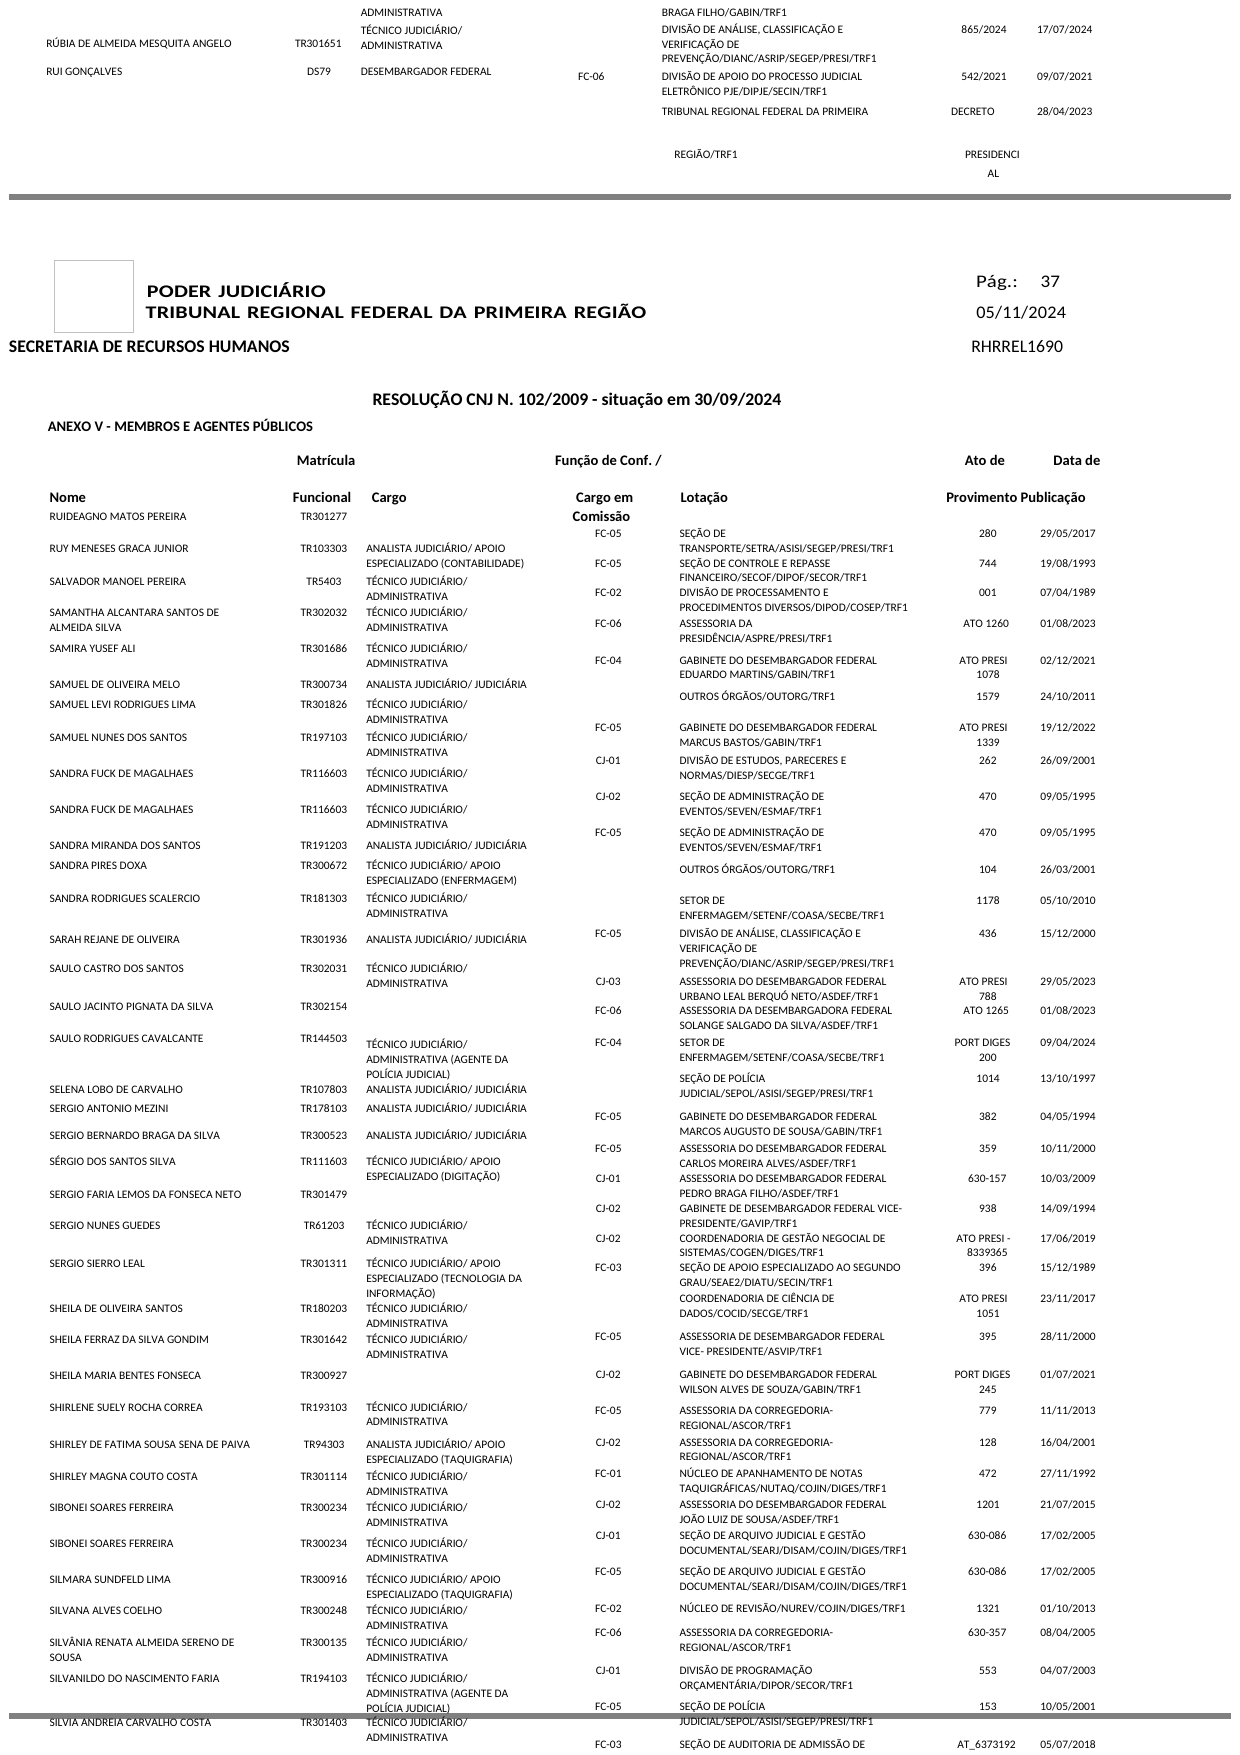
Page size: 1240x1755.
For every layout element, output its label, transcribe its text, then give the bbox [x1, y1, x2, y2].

text Matrícula Função de Conf. / Ato de Data de [46, 443, 1100, 471]
table_cell FC-05 [573, 1404, 679, 1435]
table_cell TR300916 [293, 1573, 366, 1604]
table_cell TR300234 [293, 1500, 366, 1536]
table_cell SIBONEI SOARES FERREIRA [49, 1536, 293, 1572]
table_cell 395 [946, 1330, 1040, 1367]
table_cell TR300734 [293, 678, 366, 697]
table_cell SERGIO NUNES GUEDES [49, 1219, 293, 1256]
subtitle ANEXO V - MEMBROS E AGENTES PÚBLICOS [48, 417, 1100, 435]
table_cell TÉCNICO JUDICIÁRIO/ ADMINISTRATIVA [366, 1469, 551, 1500]
table_cell TÉCNICO JUDICIÁRIO/ ADMINISTRATIVA [366, 1301, 551, 1332]
table_cell [946, 1719, 1040, 1737]
table_cell TÉCNICO JUDICIÁRIO/ ADMINISTRATIVA [366, 641, 551, 677]
table_cell 08/04/2005 [1040, 1626, 1105, 1663]
table_cell 744 [946, 556, 1040, 586]
table_cell [573, 689, 679, 721]
table_cell CJ-03 [573, 974, 679, 1004]
table_cell NÚCLEO DE APANHAMENTO DE NOTAS TAQUIGRÁFICAS/NUTAQ/COJIN/DIGES/TRF1 [679, 1466, 946, 1497]
table_cell FC-06 [573, 617, 679, 653]
table_cell TR301277 [293, 510, 366, 541]
table_cell RUI GONÇALVES [46, 64, 287, 79]
table_cell JUDICIAL/SEPOL/ASISI/SEGEP/PRESI/TRF1 [679, 1719, 946, 1737]
table_cell CJ-02 [573, 1201, 679, 1231]
table_cell TR180203 [293, 1301, 366, 1332]
table_cell SERGIO SIERRO LEAL [49, 1256, 293, 1301]
table_cell 09/05/1995 [1040, 790, 1105, 826]
table_cell SAMANTHA ALCANTARA SANTOS DE ALMEIDA SILVA [49, 605, 293, 641]
table_cell SERGIO FARIA LEMOS DA FONSECA NETO [49, 1187, 293, 1218]
table_cell 28/04/2023 [1037, 104, 1098, 136]
table_cell TR193103 [293, 1400, 366, 1438]
table_cell 153 [946, 1700, 1040, 1713]
table_cell DESEMBARGADOR FEDERAL [361, 64, 545, 79]
table_cell 17/02/2005 [1040, 1565, 1105, 1601]
table_cell TÉCNICO JUDICIÁRIO/ ADMINISTRATIVA [366, 803, 551, 838]
table_cell 01/07/2021 [1040, 1368, 1105, 1403]
table_cell RÚBIA DE ALMEIDA MESQUITA ANGELO [46, 23, 287, 64]
table_cell CJ-02 [573, 1231, 679, 1261]
table_cell 23/11/2017 [1040, 1292, 1105, 1329]
table_cell FC-05 [573, 1330, 679, 1367]
table_cell TR191203 [293, 839, 366, 858]
table_cell [1040, 1719, 1105, 1737]
table_cell CJ-01 [573, 1171, 679, 1201]
table_cell FC-05 [573, 526, 679, 556]
table_cell FC-05 [573, 1109, 679, 1142]
table_cell DECRETO [951, 104, 1037, 136]
table_cell SHEILA FERRAZ DA SILVA GONDIM [49, 1332, 293, 1368]
table_cell 470 [946, 790, 1040, 826]
table_cell TR103303 [293, 541, 366, 574]
table_cell TR300135 [293, 1635, 366, 1671]
text AL [47, 166, 999, 180]
table_cell TR302154 [293, 1000, 366, 1031]
table_cell [555, 104, 662, 136]
table_cell ASSESSORIA DO DESEMBARGADOR FEDERAL PEDRO BRAGA FILHO/ASDEF/TRF1 [679, 1171, 946, 1201]
table_cell BRAGA FILHO/GABIN/TRF1 [662, 5, 951, 22]
table_cell SILVIA ANDREIA CARVALHO COSTA [49, 1719, 293, 1752]
table_cell 630-086 [946, 1565, 1040, 1601]
table_cell FC-01 [573, 1466, 679, 1497]
table_cell TR301826 [293, 697, 366, 730]
table_cell [366, 1000, 551, 1031]
table_cell SALVADOR MANOEL PEREIRA [49, 574, 293, 605]
table_cell TR107803 [293, 1082, 366, 1102]
table_cell 10/03/2009 [1040, 1171, 1105, 1201]
table_cell ASSESSORIA DA CORREGEDORIA- REGIONAL/ASCOR/TRF1 [679, 1626, 946, 1663]
table_cell FC-05 [573, 1700, 679, 1713]
table_cell SEÇÃO DE ARQUIVO JUDICIAL E GESTÃO DOCUMENTAL/SEARJ/DISAM/COJIN/DIGES/TRF1 [679, 1529, 946, 1565]
table_cell FC-02 [573, 1601, 679, 1626]
table_cell FC-04 [573, 653, 679, 689]
table_cell TR194103 [293, 1671, 366, 1713]
table_cell SEÇÃO DE POLÍCIA JUDICIAL/SEPOL/ASISI/SEGEP/PRESI/TRF1 [679, 1071, 946, 1109]
table_header [551, 1719, 562, 1752]
table_cell FC-04 [573, 1035, 679, 1071]
table_cell 19/12/2022 [1040, 721, 1105, 753]
table_cell TÉCNICO JUDICIÁRIO/ ADMINISTRATIVA [366, 697, 551, 730]
table_cell TÉCNICO JUDICIÁRIO/ ADMINISTRATIVA [366, 891, 551, 932]
table_cell 1178 [946, 893, 1040, 926]
table_cell TÉCNICO JUDICIÁRIO/ ADMINISTRATIVA [366, 1635, 551, 1671]
table_cell 01/08/2023 [1040, 617, 1105, 653]
table_cell FC-06 [555, 70, 662, 104]
table_cell TR301403 [293, 1719, 366, 1752]
table_cell 104 [946, 862, 1040, 893]
table_cell ATO PRESI 1051 [946, 1292, 1040, 1329]
table_cell ASSESSORIA DA CORREGEDORIA- REGIONAL/ASCOR/TRF1 [679, 1404, 946, 1435]
table_cell SANDRA PIRES DOXA [49, 858, 293, 891]
table_cell ATO PRESI 788 [946, 974, 1040, 1004]
table_cell 26/03/2001 [1040, 862, 1105, 893]
table_cell 359 [946, 1142, 1040, 1171]
table_cell 15/12/1989 [1040, 1261, 1105, 1292]
table_cell TÉCNICO JUDICIÁRIO/ ADMINISTRATIVA [366, 1500, 551, 1536]
table_cell ATO PRESI 1339 [946, 721, 1040, 753]
table_cell SEÇÃO DE ADMINISTRAÇÃO DE EVENTOS/SEVEN/ESMAF/TRF1 [679, 826, 946, 862]
table_cell SAULO JACINTO PIGNATA DA SILVA [49, 1000, 293, 1031]
table_cell 01/10/2013 [1040, 1601, 1105, 1626]
table_cell SAULO RODRIGUES CAVALCANTE [49, 1031, 293, 1082]
table_cell 1201 [946, 1497, 1040, 1528]
table_cell 396 [946, 1261, 1040, 1292]
table_cell SEÇÃO DE AUDITORIA DE ADMISSÃO DE [679, 1737, 946, 1752]
table_cell 553 [946, 1663, 1040, 1699]
table_cell TR181303 [293, 891, 366, 932]
table_cell TÉCNICO JUDICIÁRIO/ APOIO ESPECIALIZADO (TECNOLOGIA DA INFORMAÇÃO) [366, 1256, 551, 1301]
table_cell FC-02 [573, 586, 679, 617]
table_cell 1579 [946, 689, 1040, 721]
table_cell 04/07/2003 [1040, 1663, 1105, 1699]
table_cell 865/2024 [951, 22, 1037, 70]
table_cell [573, 1292, 679, 1329]
table_cell GABINETE DO DESEMBARGADOR FEDERAL WILSON ALVES DE SOUZA/GABIN/TRF1 [679, 1368, 946, 1403]
table_cell SHIRLEY DE FATIMA SOUSA SENA DE PAIVA [49, 1438, 293, 1469]
table_cell DIVISÃO DE ANÁLISE, CLASSIFICAÇÃO E VERIFICAÇÃO DE PREVENÇÃO/DIANC/ASRIP/SEGEP/PRESI/TRF1 [679, 926, 946, 974]
table_cell PORT DIGES 245 [946, 1368, 1040, 1403]
table_cell TÉCNICO JUDICIÁRIO/ ADMINISTRATIVA [366, 1400, 551, 1438]
table_header [49, 474, 562, 1713]
table_cell 26/09/2001 [1040, 754, 1105, 789]
table_cell [573, 1071, 679, 1109]
table_cell [555, 22, 662, 70]
table_cell 13/10/1997 [1040, 1071, 1105, 1109]
table_cell DIVISÃO DE ANÁLISE, CLASSIFICAÇÃO E VERIFICAÇÃO DE PREVENÇÃO/DIANC/ASRIP/SEGEP/PRESI/TRF1 [662, 22, 951, 70]
table_cell 02/12/2021 [1040, 653, 1105, 689]
table_cell [546, 5, 555, 136]
table_cell 27/11/1992 [1040, 1466, 1105, 1497]
table_cell [555, 5, 662, 22]
table_cell 542/2021 [951, 70, 1037, 104]
table_cell SANDRA FUCK DE MAGALHAES [49, 766, 293, 802]
table_cell TR61203 [293, 1219, 366, 1256]
table_cell DIVISÃO DE PROCESSAMENTO E PROCEDIMENTOS DIVERSOS/DIPOD/COSEP/TRF1 [679, 586, 946, 617]
table_cell OUTROS ÓRGÃOS/OUTORG/TRF1 [679, 689, 946, 721]
table_cell 05/10/2010 [1040, 893, 1105, 926]
table_cell SEÇÃO DE CONTROLE E REPASSE FINANCEIRO/SECOF/DIPOF/SECOR/TRF1 [679, 556, 946, 586]
table_cell 24/10/2011 [1040, 689, 1105, 721]
table_cell TR301642 [293, 1332, 366, 1368]
table_cell ADMINISTRATIVA [361, 5, 545, 23]
table_cell CJ-01 [573, 1529, 679, 1565]
table_cell SERGIO BERNARDO BRAGA DA SILVA [49, 1128, 293, 1154]
table_cell TR144503 [293, 1031, 366, 1082]
table_cell SILMARA SUNDFELD LIMA [49, 1573, 293, 1604]
table_cell ASSESSORIA DO DESEMBARGADOR FEDERAL JOÃO LUIZ DE SOUSA/ASDEF/TRF1 [679, 1497, 946, 1528]
table_cell 470 [946, 826, 1040, 862]
table_cell TÉCNICO JUDICIÁRIO/ ADMINISTRATIVA [361, 23, 545, 64]
table_cell [46, 5, 287, 23]
table_cell DIVISÃO DE APOIO DO PROCESSO JUDICIAL ELETRÔNICO PJE/DIPJE/SECIN/TRF1 [662, 70, 951, 104]
table_header Provimento Publicação [946, 489, 1105, 526]
table_cell [573, 893, 679, 926]
table_cell SARAH REJANE DE OLIVEIRA [49, 932, 293, 962]
table_cell ANALISTA JUDICIÁRIO/ JUDICIÁRIA [366, 839, 551, 858]
table_cell 11/11/2013 [1040, 1404, 1105, 1435]
table_cell SAMUEL DE OLIVEIRA MELO [49, 678, 293, 697]
table_cell [573, 862, 679, 893]
table_cell RUY MENESES GRACA JUNIOR [49, 541, 293, 574]
table_cell TÉCNICO JUDICIÁRIO/ ADMINISTRATIVA [366, 1536, 551, 1572]
table_cell FC-05 [573, 1565, 679, 1601]
table_cell TÉCNICO JUDICIÁRIO/ ADMINISTRATIVA (AGENTE DA POLÍCIA JUDICIAL) [366, 1031, 551, 1082]
table_cell SHEILA MARIA BENTES FONSECA [49, 1368, 293, 1400]
table_cell SAULO CASTRO DOS SANTOS [49, 962, 293, 999]
table_cell CJ-01 [573, 1663, 679, 1699]
table_cell TR300248 [293, 1604, 366, 1635]
table_cell ANALISTA JUDICIÁRIO/ JUDICIÁRIA [366, 1102, 551, 1128]
table_cell 472 [946, 1466, 1040, 1497]
table_cell TR302031 [293, 962, 366, 999]
table_cell [573, 1719, 679, 1737]
table_cell GABINETE DO DESEMBARGADOR FEDERAL EDUARDO MARTINS/GABIN/TRF1 [679, 653, 946, 689]
table_cell 630-157 [946, 1171, 1040, 1201]
table_cell TR5403 [293, 574, 366, 605]
table_cell SAMIRA YUSEF ALI [49, 641, 293, 677]
table_cell [366, 1368, 551, 1400]
table_cell 15/12/2000 [1040, 926, 1105, 974]
table_cell TÉCNICO JUDICIÁRIO/ ADMINISTRATIVA [366, 1604, 551, 1635]
table_cell 779 [946, 1404, 1040, 1435]
table_header Lotação [679, 489, 946, 526]
table_cell FC-03 [573, 1737, 679, 1752]
table_header Nome [49, 489, 293, 510]
table_cell SHIRLENE SUELY ROCHA CORREA [49, 1400, 293, 1438]
table_cell 001 [946, 586, 1040, 617]
table_cell CJ-02 [573, 1435, 679, 1466]
table_cell TR300234 [293, 1536, 366, 1572]
table_cell TÉCNICO JUDICIÁRIO/ ADMINISTRATIVA [366, 1719, 551, 1752]
table_cell 28/11/2000 [1040, 1330, 1105, 1367]
table_cell 17/06/2019 [1040, 1231, 1105, 1261]
table_cell 10/11/2000 [1040, 1142, 1105, 1171]
table_cell 280 [946, 526, 1040, 556]
table_cell 382 [946, 1109, 1040, 1142]
table_cell OUTROS ÓRGÃOS/OUTORG/TRF1 [679, 862, 946, 893]
table_cell 05/07/2018 [1040, 1737, 1105, 1752]
table_cell TÉCNICO JUDICIÁRIO/ APOIO ESPECIALIZADO (ENFERMAGEM) [366, 858, 551, 891]
table_cell NÚCLEO DE REVISÃO/NUREV/COJIN/DIGES/TRF1 [679, 1601, 946, 1626]
table_cell TR301479 [293, 1187, 366, 1218]
table_cell [1037, 5, 1098, 22]
table_cell COORDENADORIA DE GESTÃO NEGOCIAL DE SISTEMAS/COGEN/DIGES/TRF1 [679, 1231, 946, 1261]
table_cell 04/05/1994 [1040, 1109, 1105, 1142]
table_cell TÉCNICO JUDICIÁRIO/ ADMINISTRATIVA [366, 605, 551, 641]
table_cell ANALISTA JUDICIÁRIO/ JUDICIÁRIA [366, 1128, 551, 1154]
table_cell FC-06 [573, 1004, 679, 1035]
table_cell ASSESSORIA DE DESEMBARGADOR FEDERAL VICE- PRESIDENTE/ASVIP/TRF1 [679, 1330, 946, 1367]
table_cell [287, 5, 361, 23]
table_cell FC-05 [573, 926, 679, 974]
table_cell SHEILA DE OLIVEIRA SANTOS [49, 1301, 293, 1332]
table_cell ASSESSORIA DO DESEMBARGADOR FEDERAL CARLOS MOREIRA ALVES/ASDEF/TRF1 [679, 1142, 946, 1171]
table_cell SEÇÃO DE ADMINISTRAÇÃO DE EVENTOS/SEVEN/ESMAF/TRF1 [679, 790, 946, 826]
table_cell CJ-02 [573, 1497, 679, 1528]
table_cell [366, 1187, 551, 1218]
table_cell SEÇÃO DE ARQUIVO JUDICIAL E GESTÃO DOCUMENTAL/SEARJ/DISAM/COJIN/DIGES/TRF1 [679, 1565, 946, 1601]
table_cell ASSESSORIA DO DESEMBARGADOR FEDERAL URBANO LEAL BERQUÓ NETO/ASDEF/TRF1 [679, 974, 946, 1004]
table_cell TÉCNICO JUDICIÁRIO/ ADMINISTRATIVA [366, 730, 551, 766]
table_cell TR300523 [293, 1128, 366, 1154]
table_cell CJ-02 [573, 790, 679, 826]
table_cell TR300927 [293, 1368, 366, 1400]
table_cell TR301651 [287, 23, 361, 64]
table_cell ASSESSORIA DA DESEMBARGADORA FEDERAL SOLANGE SALGADO DA SILVA/ASDEF/TRF1 [679, 1004, 946, 1035]
table_cell ANALISTA JUDICIÁRIO/ JUDICIÁRIA [366, 932, 551, 962]
table_cell SANDRA RODRIGUES SCALERCIO [49, 891, 293, 932]
table_cell AT_6373192 [946, 1737, 1040, 1752]
text REGIÃO/TRF1 PRESIDENCI [46, 136, 1100, 164]
table_cell [951, 5, 1037, 22]
table_cell [366, 510, 551, 541]
table_cell TR111603 [293, 1154, 366, 1187]
table_cell FC-06 [573, 1626, 679, 1663]
table_header Cargo [366, 489, 551, 510]
table_cell FC-03 [573, 1261, 679, 1292]
table_cell 14/09/1994 [1040, 1201, 1105, 1231]
table_cell FC-05 [573, 1142, 679, 1171]
table_cell ANALISTA JUDICIÁRIO/ APOIO ESPECIALIZADO (CONTABILIDADE) [366, 541, 551, 574]
table_cell FC-05 [573, 826, 679, 862]
table_cell TR301686 [293, 641, 366, 677]
table_header Funcional [293, 489, 366, 510]
table_cell COORDENADORIA DE CIÊNCIA DE DADOS/COCID/SECGE/TRF1 [679, 1292, 946, 1329]
table_cell TR178103 [293, 1102, 366, 1128]
table_cell SANDRA FUCK DE MAGALHAES [49, 803, 293, 838]
table_cell SAMUEL LEVI RODRIGUES LIMA [49, 697, 293, 730]
table_cell DIVISÃO DE PROGRAMAÇÃO ORÇAMENTÁRIA/DIPOR/SECOR/TRF1 [679, 1663, 946, 1699]
table_cell SEÇÃO DE APOIO ESPECIALIZADO AO SEGUNDO GRAU/SEAE2/DIATU/SECIN/TRF1 [679, 1261, 946, 1292]
table_cell TÉCNICO JUDICIÁRIO/ ADMINISTRATIVA [366, 1332, 551, 1368]
table_cell SEÇÃO DE TRANSPORTE/SETRA/ASISI/SEGEP/PRESI/TRF1 [679, 526, 946, 556]
table_cell SETOR DE ENFERMAGEM/SETENF/COASA/SECBE/TRF1 [679, 893, 946, 926]
table_cell TR302032 [293, 605, 366, 641]
table_cell TÉCNICO JUDICIÁRIO/ ADMINISTRATIVA (AGENTE DA POLÍCIA JUDICIAL) [366, 1671, 551, 1713]
table_cell ATO PRESI - 8339365 [946, 1231, 1040, 1261]
table_cell 09/05/1995 [1040, 826, 1105, 862]
table_cell TÉCNICO JUDICIÁRIO/ APOIO ESPECIALIZADO (DIGITAÇÃO) [366, 1154, 551, 1187]
table_cell ANALISTA JUDICIÁRIO/ APOIO ESPECIALIZADO (TAQUIGRAFIA) [366, 1438, 551, 1469]
table_cell TR197103 [293, 730, 366, 766]
table_cell SELENA LOBO DE CARVALHO [49, 1082, 293, 1102]
table_header Cargo em Comissão [573, 489, 679, 526]
table_cell GABINETE DO DESEMBARGADOR FEDERAL MARCUS BASTOS/GABIN/TRF1 [679, 721, 946, 753]
table_cell 09/07/2021 [1037, 70, 1098, 104]
table_cell SEÇÃO DE POLÍCIA [679, 1700, 946, 1713]
table_cell FC-05 [573, 721, 679, 753]
table_cell TR300672 [293, 858, 366, 891]
table_cell 630-357 [946, 1626, 1040, 1663]
table_cell 19/08/1993 [1040, 556, 1105, 586]
table_cell SIBONEI SOARES FERREIRA [49, 1500, 293, 1536]
table_cell RUIDEAGNO MATOS PEREIRA [49, 510, 293, 541]
table_cell [46, 5, 546, 136]
table_cell TR301114 [293, 1469, 366, 1500]
table_cell TR301311 [293, 1256, 366, 1301]
table_cell 436 [946, 926, 1040, 974]
table_header [562, 1719, 573, 1752]
table_cell 29/05/2023 [1040, 974, 1105, 1004]
table_cell CJ-02 [573, 1368, 679, 1403]
table_cell ASSESSORIA DA CORREGEDORIA- REGIONAL/ASCOR/TRF1 [679, 1435, 946, 1466]
table_cell TR116603 [293, 803, 366, 838]
subtitle RESOLUÇÃO CNJ N. 102/2009 - situação em 30/09/2024 [67, 388, 1086, 410]
table_cell 16/04/2001 [1040, 1435, 1105, 1466]
table_cell SAMUEL NUNES DOS SANTOS [49, 730, 293, 766]
text SECRETARIA DE RECURSOS HUMANOS RHRREL1690 [9, 200, 1100, 357]
table_cell ATO 1260 [946, 617, 1040, 653]
table_cell 128 [946, 1435, 1040, 1466]
table_cell ASSESSORIA DA PRESIDÊNCIA/ASPRE/PRESI/TRF1 [679, 617, 946, 653]
table_cell 938 [946, 1201, 1040, 1231]
table_cell DIVISÃO DE ESTUDOS, PARECERES E NORMAS/DIESP/SECGE/TRF1 [679, 754, 946, 789]
table_cell ATO PRESI 1078 [946, 653, 1040, 689]
table_cell 1321 [946, 1601, 1040, 1626]
table_cell ANALISTA JUDICIÁRIO/ JUDICIÁRIA [366, 678, 551, 697]
table_cell SÉRGIO DOS SANTOS SILVA [49, 1154, 293, 1187]
table_cell 1014 [946, 1071, 1040, 1109]
table_cell GABINETE DE DESEMBARGADOR FEDERAL VICE- PRESIDENTE/GAVIP/TRF1 [679, 1201, 946, 1231]
table_cell 17/02/2005 [1040, 1529, 1105, 1565]
table_cell 262 [946, 754, 1040, 789]
table_cell TR301936 [293, 932, 366, 962]
table_cell ANALISTA JUDICIÁRIO/ JUDICIÁRIA [366, 1082, 551, 1102]
table_cell TR94303 [293, 1438, 366, 1469]
table_cell TÉCNICO JUDICIÁRIO/ ADMINISTRATIVA [366, 574, 551, 605]
table_cell DS79 [287, 64, 361, 79]
table_cell 17/07/2024 [1037, 22, 1098, 70]
table_cell TÉCNICO JUDICIÁRIO/ APOIO ESPECIALIZADO (TAQUIGRAFIA) [366, 1573, 551, 1604]
table_cell SILVANA ALVES COELHO [49, 1604, 293, 1635]
table_cell SETOR DE ENFERMAGEM/SETENF/COASA/SECBE/TRF1 [679, 1035, 946, 1071]
table_cell TR116603 [293, 766, 366, 802]
table_cell 29/05/2017 [1040, 526, 1105, 556]
table_cell SILVANILDO DO NASCIMENTO FARIA [49, 1671, 293, 1713]
table_cell TÉCNICO JUDICIÁRIO/ ADMINISTRATIVA [366, 962, 551, 999]
table_cell FC-05 [573, 556, 679, 586]
table_cell PORT DIGES 200 [946, 1035, 1040, 1071]
table_cell 09/04/2024 [1040, 1035, 1105, 1071]
table_cell 630-086 [946, 1529, 1040, 1565]
table_cell CJ-01 [573, 754, 679, 789]
table_cell TRIBUNAL REGIONAL FEDERAL DA PRIMEIRA [662, 104, 951, 136]
table_cell TÉCNICO JUDICIÁRIO/ ADMINISTRATIVA [366, 1219, 551, 1256]
table_cell 07/04/1989 [1040, 586, 1105, 617]
table_cell TÉCNICO JUDICIÁRIO/ ADMINISTRATIVA [366, 766, 551, 802]
table_cell SILVÂNIA RENATA ALMEIDA SERENO DE SOUSA [49, 1635, 293, 1671]
table_cell SHIRLEY MAGNA COUTO COSTA [49, 1469, 293, 1500]
table_cell GABINETE DO DESEMBARGADOR FEDERAL MARCOS AUGUSTO DE SOUSA/GABIN/TRF1 [679, 1109, 946, 1142]
table_header [562, 474, 1105, 1713]
table_cell SANDRA MIRANDA DOS SANTOS [49, 839, 293, 858]
table_cell 10/05/2001 [1040, 1700, 1105, 1713]
table_cell 21/07/2015 [1040, 1497, 1105, 1528]
table_cell ATO 1265 [946, 1004, 1040, 1035]
table_cell SERGIO ANTONIO MEZINI [49, 1102, 293, 1128]
table_cell 01/08/2023 [1040, 1004, 1105, 1035]
